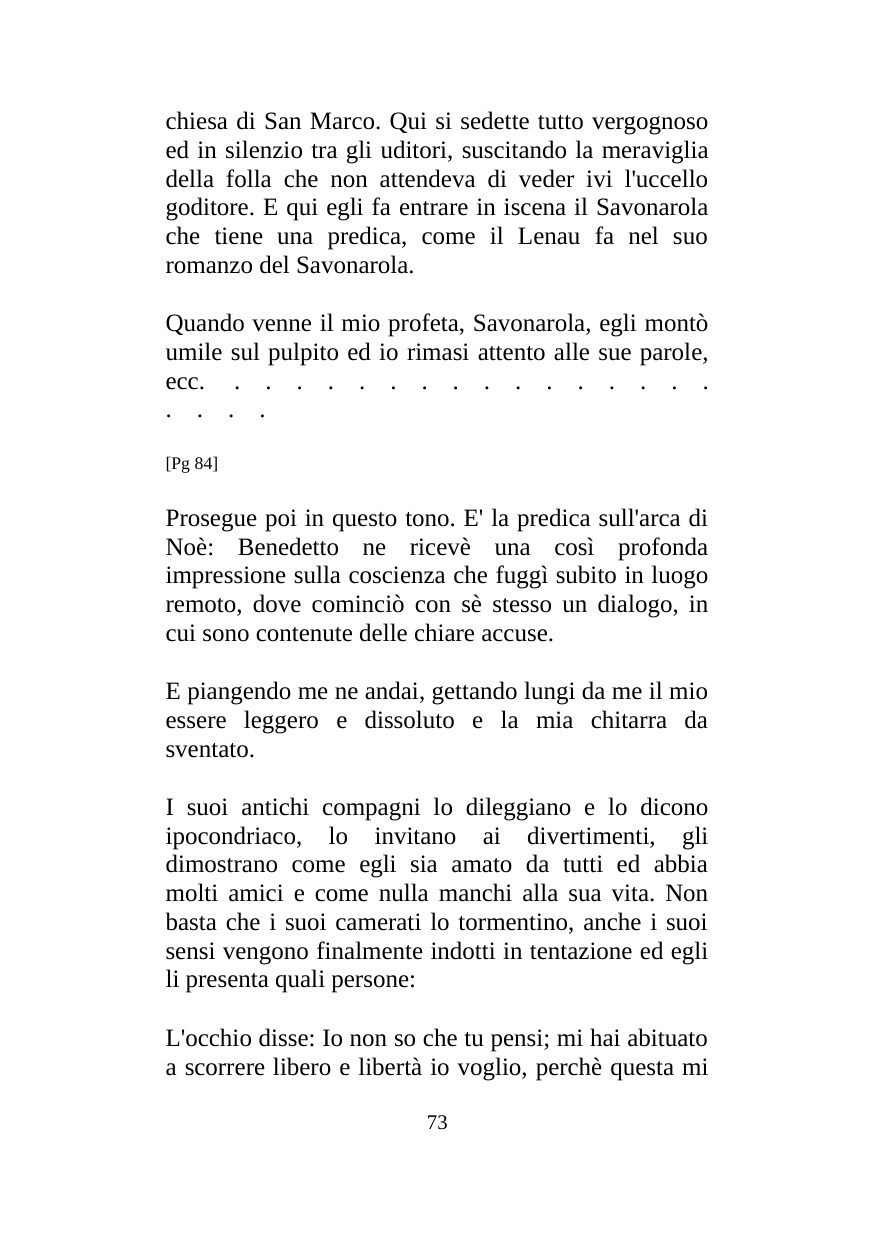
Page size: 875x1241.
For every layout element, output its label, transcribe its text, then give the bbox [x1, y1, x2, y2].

text chiesa di San Marco. Qui si sedette tutto vergognoso ed in silenzio tra gli uditori, suscitando la meraviglia della folla che non attendeva di veder ivi l'uccello goditore. E qui egli fa entrare in iscena il Savonarola che tiene una predica, come il Lenau fa nel suo romanzo del Savonarola. [165, 106, 709, 279]
text [Pg 84] [165, 453, 709, 473]
text I suoi antichi compagni lo dileggiano e lo dicono ipocondriaco, lo invitano ai divertimenti, gli dimostrano come egli sia amato da tutti ed abbia molti amici e come nulla manchi alla sua vita. Non basta che i suoi camerati lo tormentino, anche i suoi sensi vengono finalmente indotti in tentazione ed egli li presenta quali persone: [165, 792, 709, 993]
text E piangendo me ne andai, gettando lungi da me il mio essere leggero e dissoluto e la mia chitarra da sventato. [165, 676, 709, 762]
text Prosegue poi in questo tono. E' la predica sull'arca di Noè: Benedetto ne ricevè una così profonda impressione sulla coscienza che fuggì subito in luogo remoto, dove cominciò con sè stesso un dialogo, in cui sono contenute delle chiare accuse. [165, 503, 709, 647]
text L'occhio disse: Io non so che tu pensi; mi hai abituato a scorrere libero e libertà io voglio, perchè questa mi [165, 1023, 709, 1080]
text Quando venne il mio profeta, Savonarola, egli montò umile sul pulpito ed io rimasi attento alle sue parole, ecc. .................... [165, 308, 709, 423]
